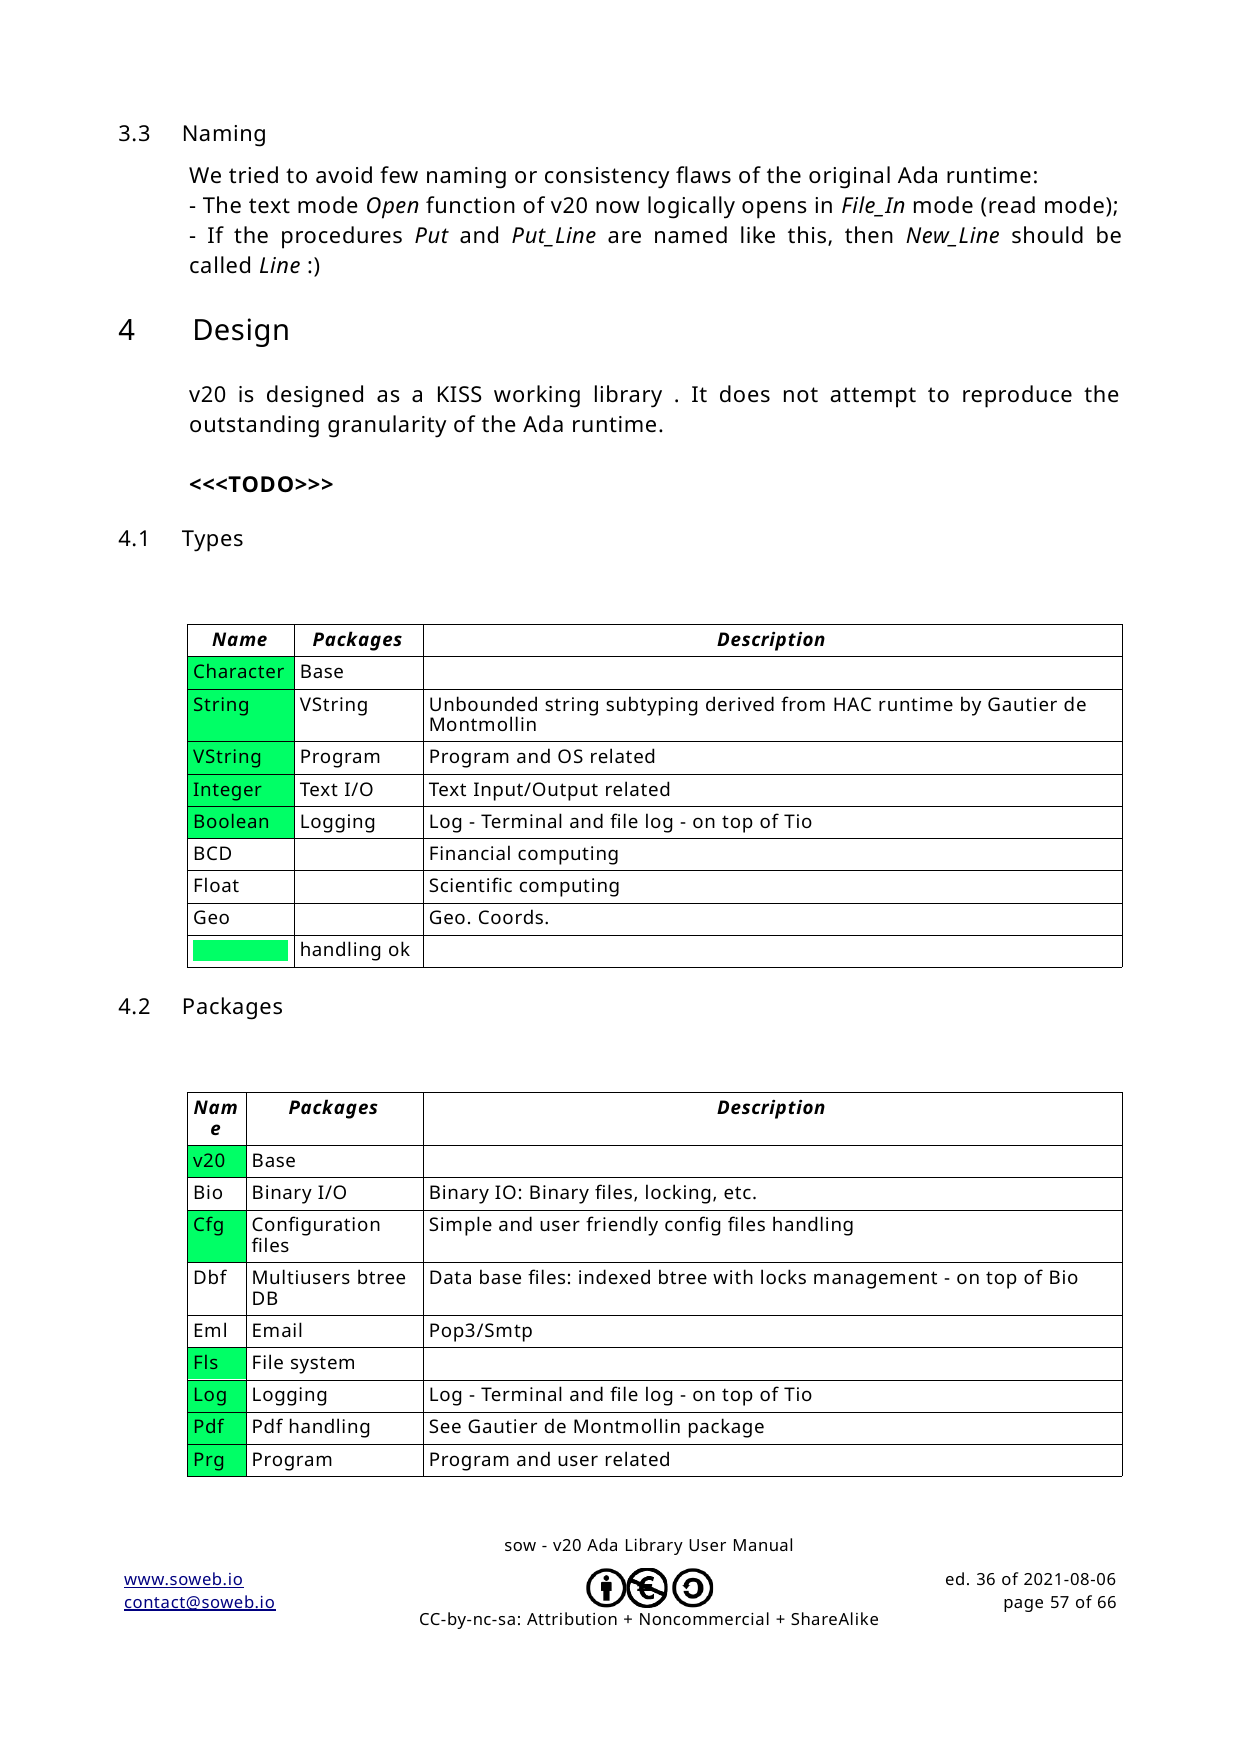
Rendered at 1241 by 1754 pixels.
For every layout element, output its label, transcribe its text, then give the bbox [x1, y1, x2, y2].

text We tried to avoid few naming or consistency flaws of the original Ada runtime: [189, 160, 1122, 190]
table_cell Pdf handling [247, 1413, 423, 1444]
picture [585, 1568, 668, 1608]
table_cell v20 [188, 1146, 246, 1177]
table_cell Program and user related [424, 1445, 1122, 1476]
table_cell Base [295, 657, 423, 689]
text v20 is designed as a KISS working library . It does not attempt to reproduce the outstanding granularity of the Ada runtime. [189, 379, 1122, 439]
table_cell [424, 1146, 1122, 1177]
table_cell Data base files: indexed btree with locks management - on top of Bio [424, 1263, 1122, 1315]
table_header Name [188, 625, 294, 656]
table_cell Text Input/Output related [424, 775, 1122, 806]
table_cell Unbounded string subtyping derived from HAC runtime by Gautier de Montmollin [424, 690, 1122, 741]
table_cell Boolean [188, 807, 294, 838]
table_cell Financial computing [424, 839, 1122, 870]
table_cell VString [188, 742, 294, 774]
table_cell Simple and user friendly config files handling [424, 1211, 1122, 1262]
table_cell Geo [188, 904, 294, 934]
table_cell Binary I/O [247, 1178, 423, 1209]
table_cell [424, 936, 1122, 967]
table_cell Program [295, 742, 423, 774]
table_cell Logging [247, 1381, 423, 1412]
table_cell [424, 657, 1122, 689]
table_cell Program and OS related [424, 742, 1122, 774]
table_cell File system [247, 1348, 423, 1379]
table_cell BCD [188, 839, 294, 870]
table_cell Scientific computing [424, 871, 1122, 902]
table_header Description [424, 1093, 1122, 1145]
text - If the procedures Put and Put_Line are named like this, then New_Line should be called Line :) [189, 220, 1122, 280]
table_cell Text I/O [295, 775, 423, 806]
table_cell Logging [295, 807, 423, 838]
table_cell Configuration files [247, 1211, 423, 1262]
table_cell String [188, 690, 294, 741]
subtitle Packages [118, 991, 1122, 1021]
table_cell See Gautier de Montmollin package [424, 1413, 1122, 1444]
table_cell Character [188, 657, 294, 689]
table_cell Log [188, 1381, 246, 1412]
text <<<TODO>>> [189, 469, 1122, 499]
table_header Description [424, 625, 1122, 656]
table_header Packages [247, 1093, 423, 1145]
table_cell Program [247, 1445, 423, 1476]
text - The text mode Open function of v20 now logically opens in File_In mode (read mode); [189, 190, 1122, 220]
table_cell Prg [188, 1445, 246, 1476]
table_cell Dbf [188, 1263, 246, 1315]
table_cell Log - Terminal and file log - on top of Tio [424, 807, 1122, 838]
table_header Name [188, 1093, 246, 1145]
table_cell Float [188, 871, 294, 902]
table_cell Integer [188, 775, 294, 806]
table_cell VString [295, 690, 423, 741]
table_cell [295, 904, 423, 934]
subtitle Design [118, 309, 1122, 349]
table_cell Multiusers btree DB [247, 1263, 423, 1315]
table_cell [424, 1348, 1122, 1379]
table_cell Base [247, 1146, 423, 1177]
table_cell Fls [188, 1348, 246, 1379]
table_cell Pop3/Smtp [424, 1316, 1122, 1347]
table_cell Binary IO: Binary files, locking, etc. [424, 1178, 1122, 1209]
table_cell handling ok [295, 936, 423, 967]
table_cell [295, 871, 423, 902]
picture [672, 1568, 714, 1608]
subtitle Naming [118, 118, 1122, 148]
table_cell Cfg [188, 1211, 246, 1262]
subtitle Types [118, 522, 1122, 552]
table_cell Pdf [188, 1413, 246, 1444]
table_cell [188, 936, 294, 967]
table_cell [295, 839, 423, 870]
table_header Packages [295, 625, 423, 656]
table_cell Email [247, 1316, 423, 1347]
table_cell Log - Terminal and file log - on top of Tio [424, 1381, 1122, 1412]
table_cell Eml [188, 1316, 246, 1347]
table_cell Bio [188, 1178, 246, 1209]
table_cell Geo. Coords. [424, 904, 1122, 934]
